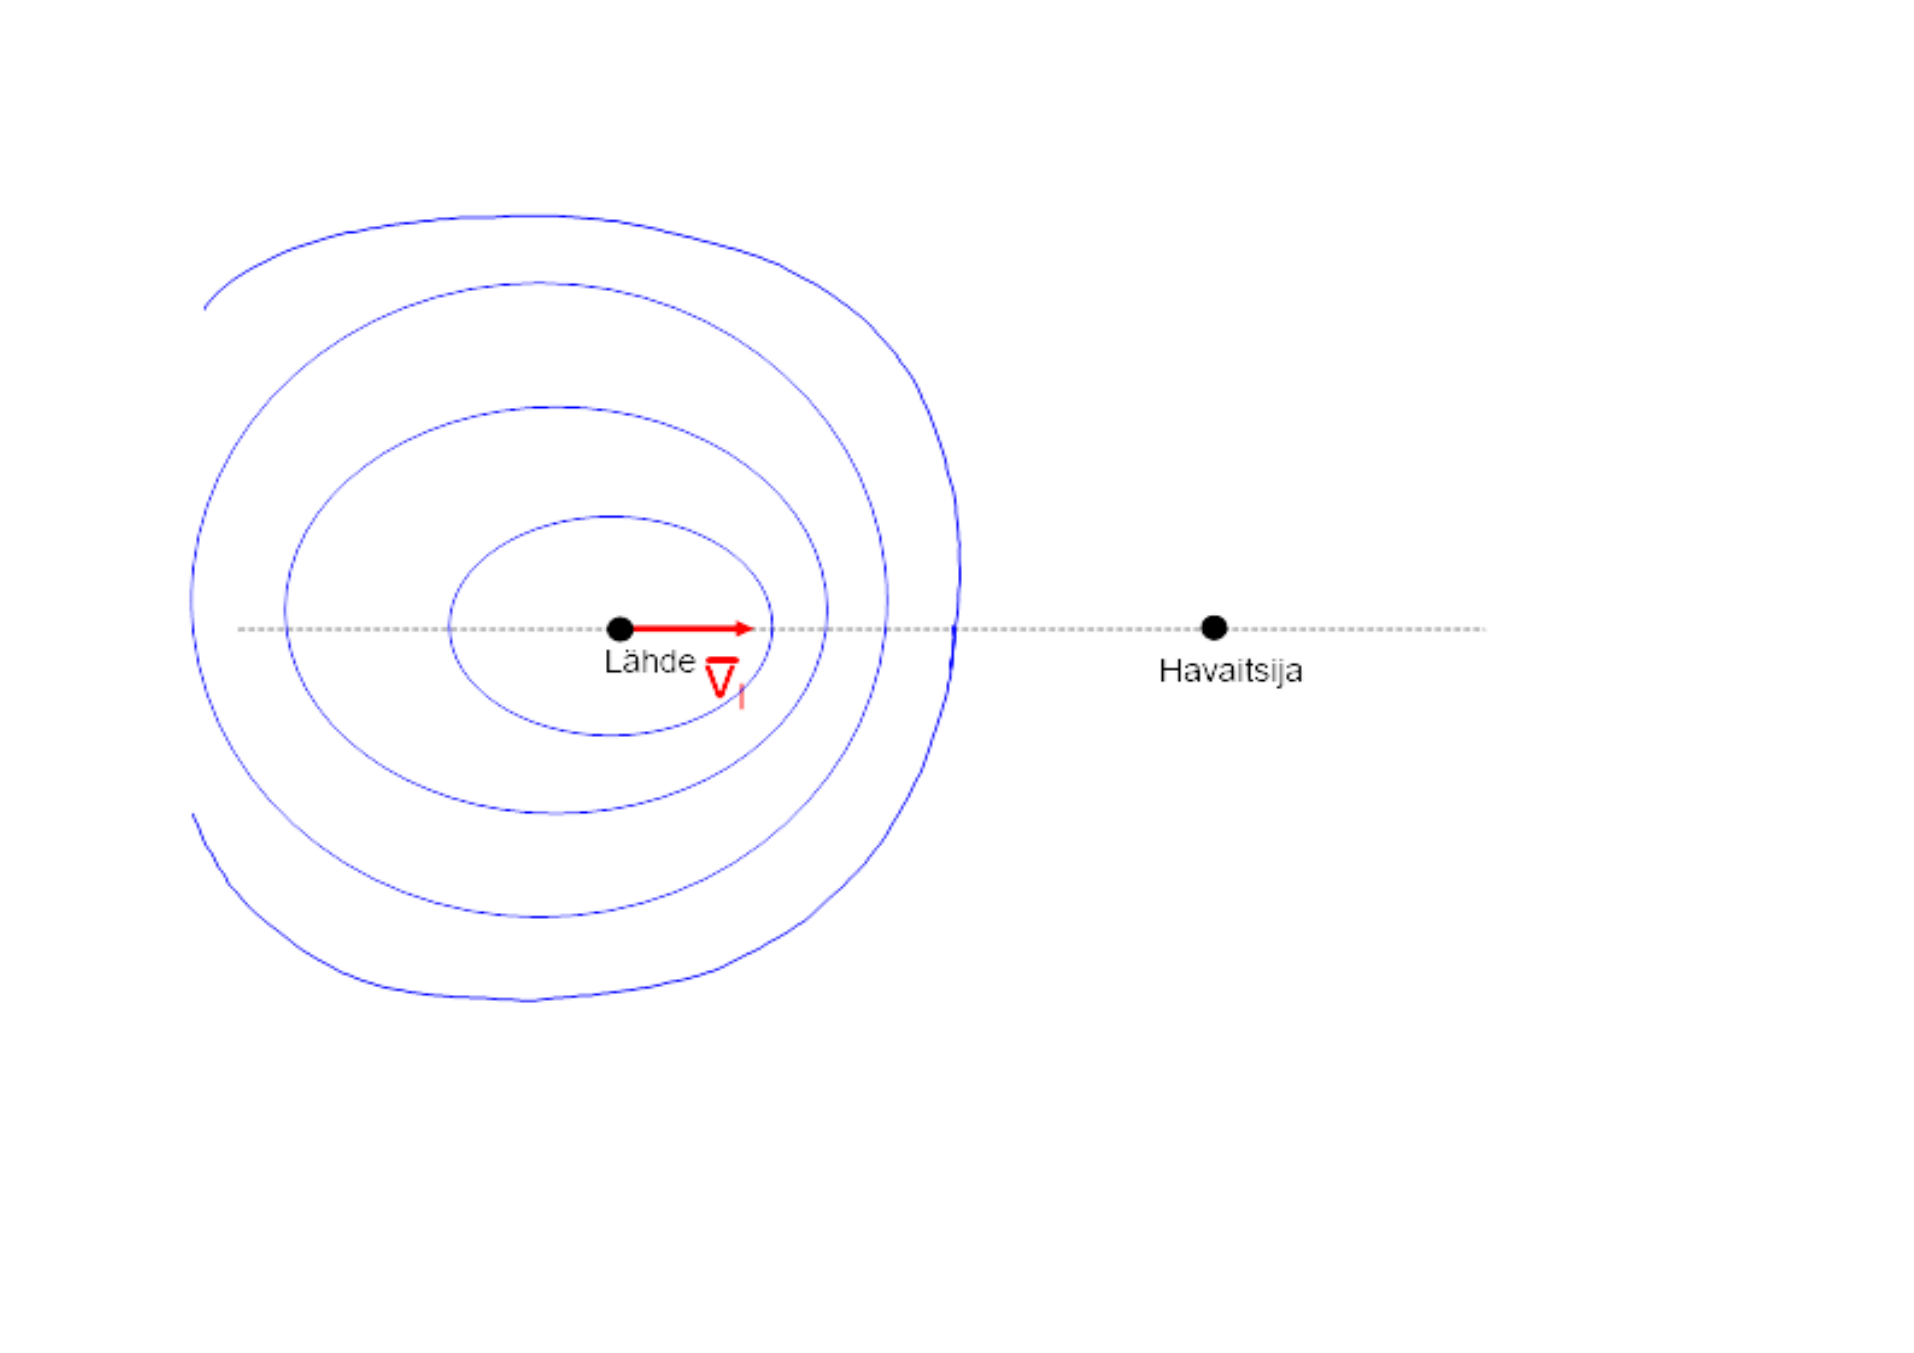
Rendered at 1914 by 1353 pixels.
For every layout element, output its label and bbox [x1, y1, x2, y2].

picture [142, 134, 1531, 1044]
